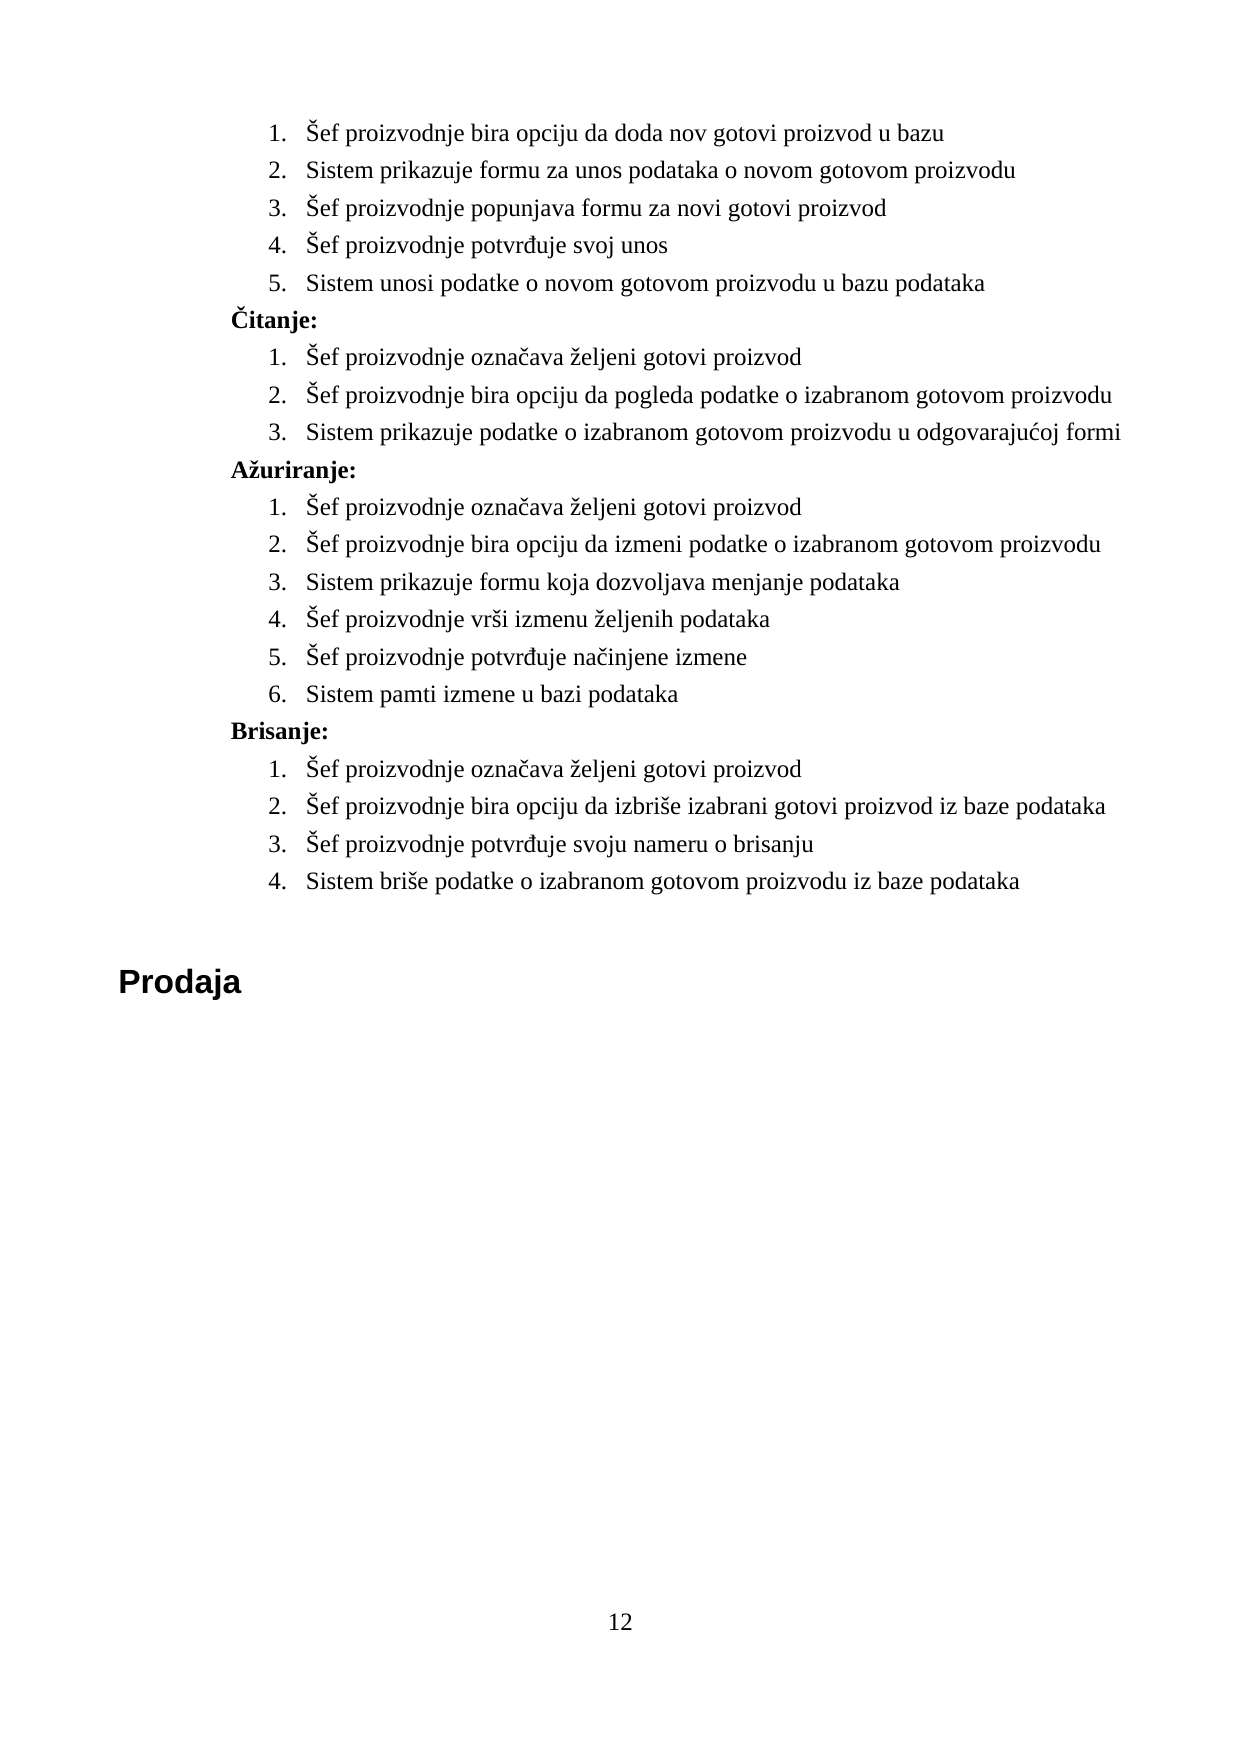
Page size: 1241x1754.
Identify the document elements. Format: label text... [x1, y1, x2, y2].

list Šef proizvodnje vrši izmenu željenih podataka [268, 604, 1122, 633]
list Šef proizvodnje bira opciju da izmeni podatke o izabranom gotovom proizvodu [268, 529, 1122, 558]
list Šef proizvodnje označava željeni gotovi proizvod [268, 492, 1122, 521]
list Šef proizvodnje potvrđuje svoju nameru o brisanju [268, 829, 1122, 857]
list Sistem briše podatke o izabranom gotovom proizvodu iz baze podataka [268, 866, 1122, 895]
list Sistem prikazuje podatke o izabranom gotovom proizvodu u odgovarajućoj formi [268, 417, 1122, 446]
list Brisanje: [231, 716, 1122, 745]
list Šef proizvodnje bira opciju da doda nov gotovi proizvod u bazu [268, 118, 1122, 147]
list Šef proizvodnje popunjava formu za novi gotovi proizvod [268, 193, 1122, 222]
list Šef proizvodnje potvrđuje svoj unos [268, 230, 1122, 259]
list Sistem prikazuje formu koja dozvoljava menjanje podataka [268, 567, 1122, 596]
subtitle Prodaja [118, 962, 1122, 1000]
list Sistem prikazuje formu za unos podataka o novom gotovom proizvodu [268, 156, 1122, 184]
list Sistem unosi podatke o novom gotovom proizvodu u bazu podataka [268, 268, 1122, 296]
list Šef proizvodnje bira opciju da izbriše izabrani gotovi proizvod iz baze podataka [268, 791, 1122, 820]
list Čitanje: [231, 305, 1122, 334]
list Šef proizvodnje označava željeni gotovi proizvod [268, 342, 1122, 371]
list Sistem pamti izmene u bazi podataka [268, 679, 1122, 708]
list Šef proizvodnje bira opciju da pogleda podatke o izabranom gotovom proizvodu [268, 380, 1122, 409]
list Šef proizvodnje označava željeni gotovi proizvod [268, 754, 1122, 783]
list Šef proizvodnje potvrđuje načinjene izmene [268, 642, 1122, 670]
list Ažuriranje: [231, 455, 1122, 483]
